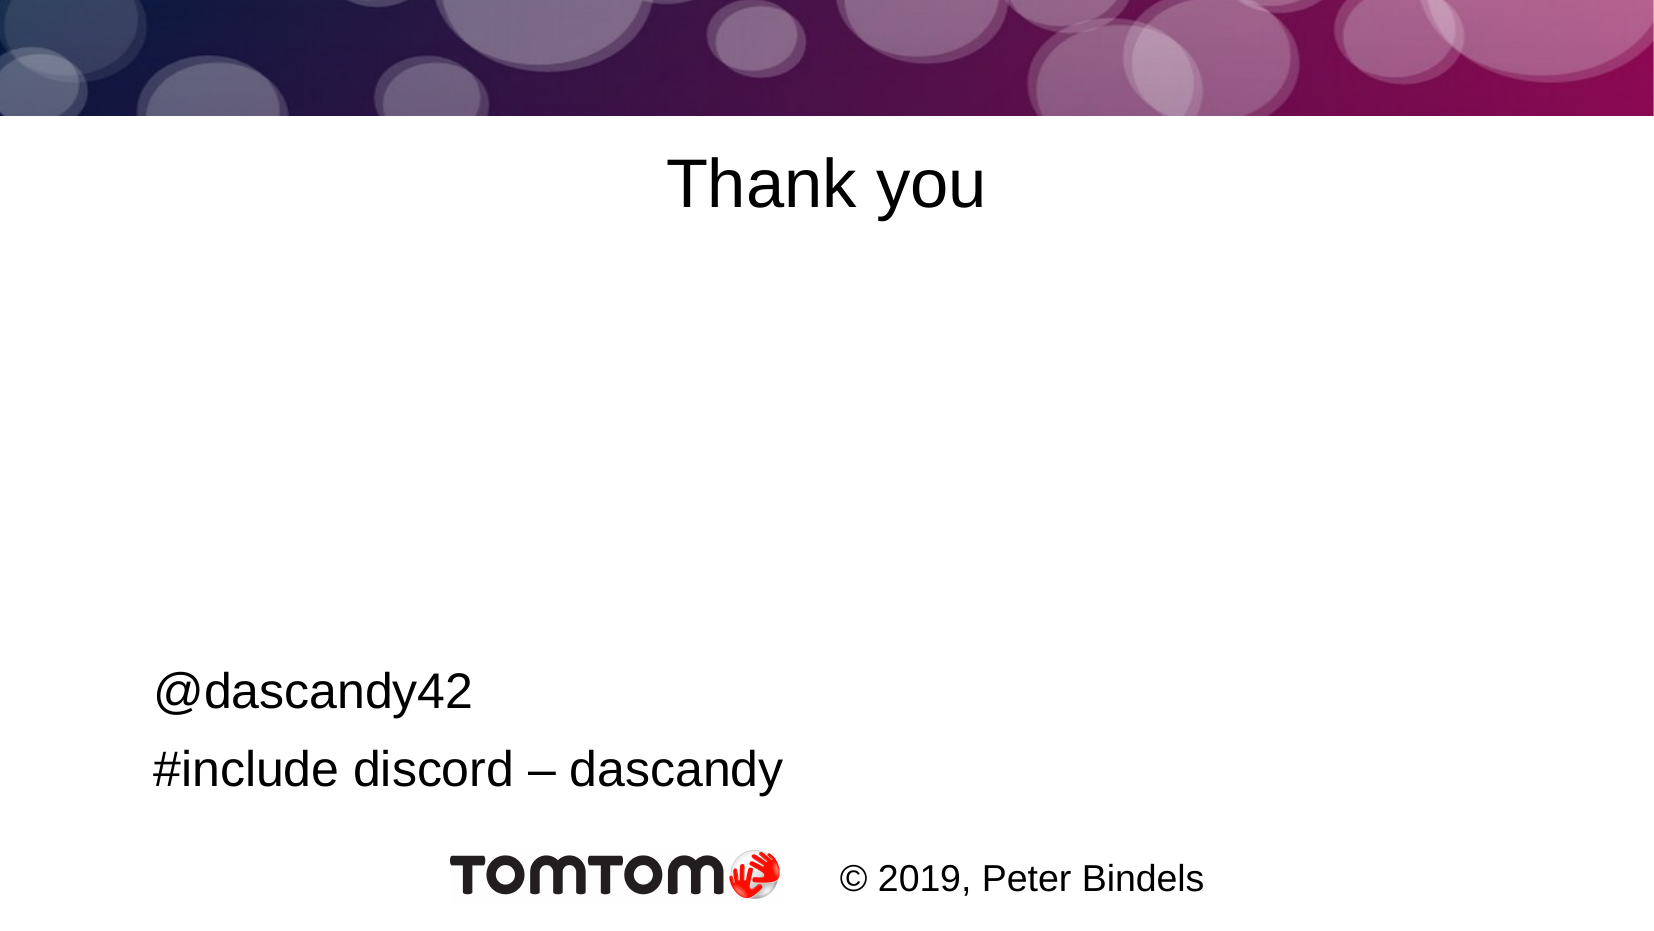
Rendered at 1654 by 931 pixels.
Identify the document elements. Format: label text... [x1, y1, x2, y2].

picture [450, 847, 784, 906]
picture [0, 0, 1654, 116]
title Thank you [82, 119, 1571, 249]
list @dascandy42 #include discord – dascandy [82, 274, 1571, 815]
